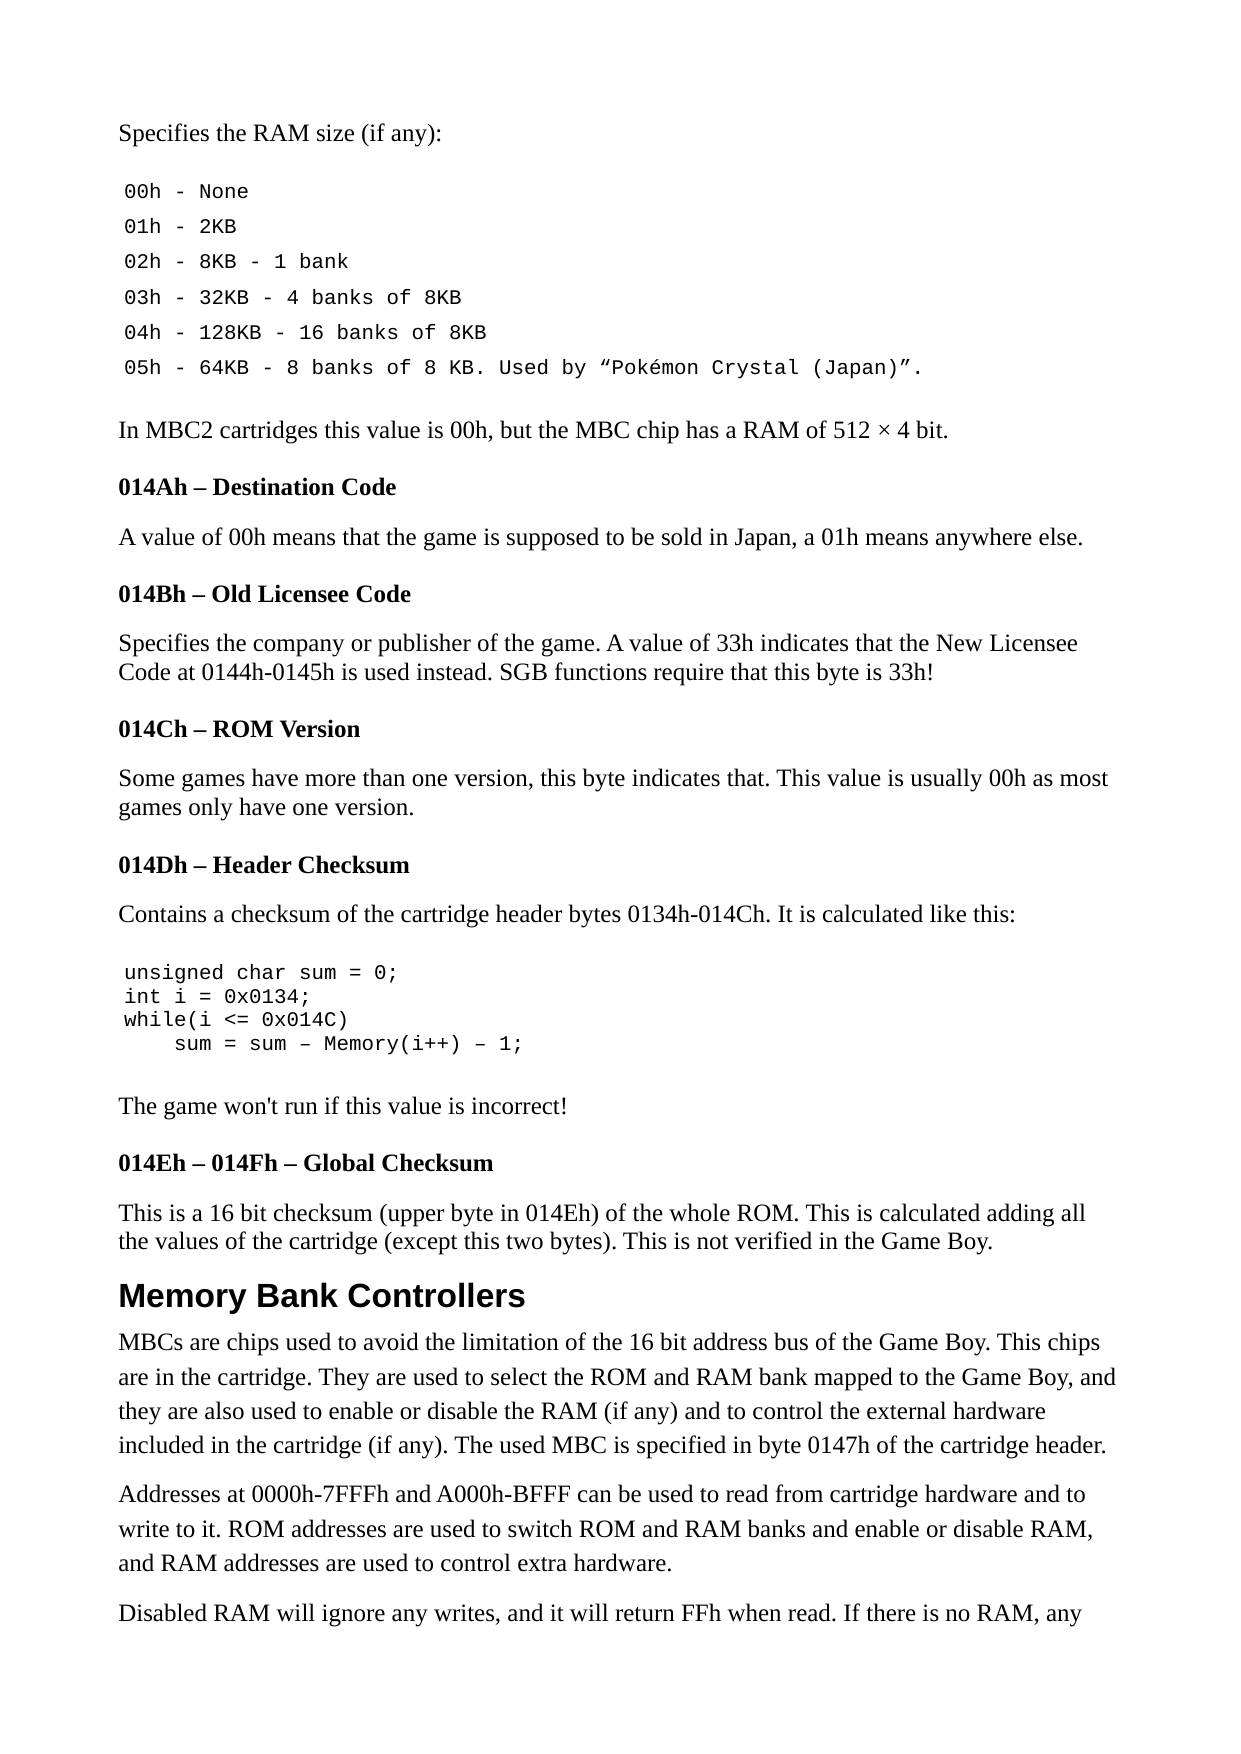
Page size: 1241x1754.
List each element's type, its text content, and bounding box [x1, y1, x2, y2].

text 014Ah – Destination Code [118, 472, 1122, 501]
table_cell 01h - 2KB [118, 211, 1123, 246]
text Addresses at 0000h-7FFFh and A000h-BFFF can be used to read from cartridge hardware and to write to it. ROM addresses are used to switch ROM and RAM banks and enable or disable RAM, and RAM addresses are used to control extra hardware. [118, 1479, 1122, 1577]
table_header 00h - None [118, 176, 1123, 211]
text This is a 16 bit checksum (upper byte in 014Eh) of the whole ROM. This is calculated adding all the values of the cartridge (except this two bytes). This is not verified in the Game Boy. [118, 1198, 1122, 1255]
text 014Dh – Header Checksum [118, 850, 1122, 878]
text Contains a checksum of the cartridge header bytes 0134h-014Ch. It is calculated like this: [118, 899, 1122, 927]
text MBCs are chips used to avoid the limitation of the 16 bit address bus of the Game Boy. This chips are in the cartridge. They are used to select the ROM and RAM bank mapped to the Game Boy, and they are also used to enable or disable the RAM (if any) and to control the external hardware included in the cartridge (if any). The used MBC is specified in byte 0147h of the cartridge header. [118, 1327, 1122, 1459]
table_cell 02h - 8KB - 1 bank [118, 246, 1123, 281]
text A value of 00h means that the game is supposed to be sold in Japan, a 01h means anywhere else. [118, 522, 1122, 550]
text The game won't run if this value is incorrect! [118, 1091, 1122, 1120]
text Some games have more than one version, this byte indicates that. This value is usually 00h as most games only have one version. [118, 763, 1122, 821]
text Specifies the RAM size (if any): [118, 118, 1122, 147]
subtitle Memory Bank Controllers [118, 1276, 1122, 1314]
table_cell 04h - 128KB - 16 banks of 8KB [118, 316, 1123, 351]
text Disabled RAM will ignore any writes, and it will return FFh when read. If there is no RAM, any [118, 1598, 1122, 1626]
text Specifies the company or publisher of the game. A value of 33h indicates that the New Licensee Code at 0144h-0145h is used instead. SGB functions require that this byte is 33h! [118, 628, 1122, 686]
table_header unsigned char sum = 0; int i = 0x0134; while(i <= 0x014C) sum = sum – Memory(i++) – 1; [118, 956, 1123, 1062]
table_cell 03h - 32KB - 4 banks of 8KB [118, 281, 1123, 316]
text In MBC2 cartridges this value is 00h, but the MBC chip has a RAM of 512 × 4 bit. [118, 415, 1122, 444]
text 014Bh – Old Licensee Code [118, 579, 1122, 608]
text 014Ch – ROM Version [118, 714, 1122, 743]
table_cell 05h - 64KB - 8 banks of 8 KB. Used by “Pokémon Crystal (Japan)”. [118, 351, 1123, 386]
text 014Eh – 014Fh – Global Checksum [118, 1148, 1122, 1177]
